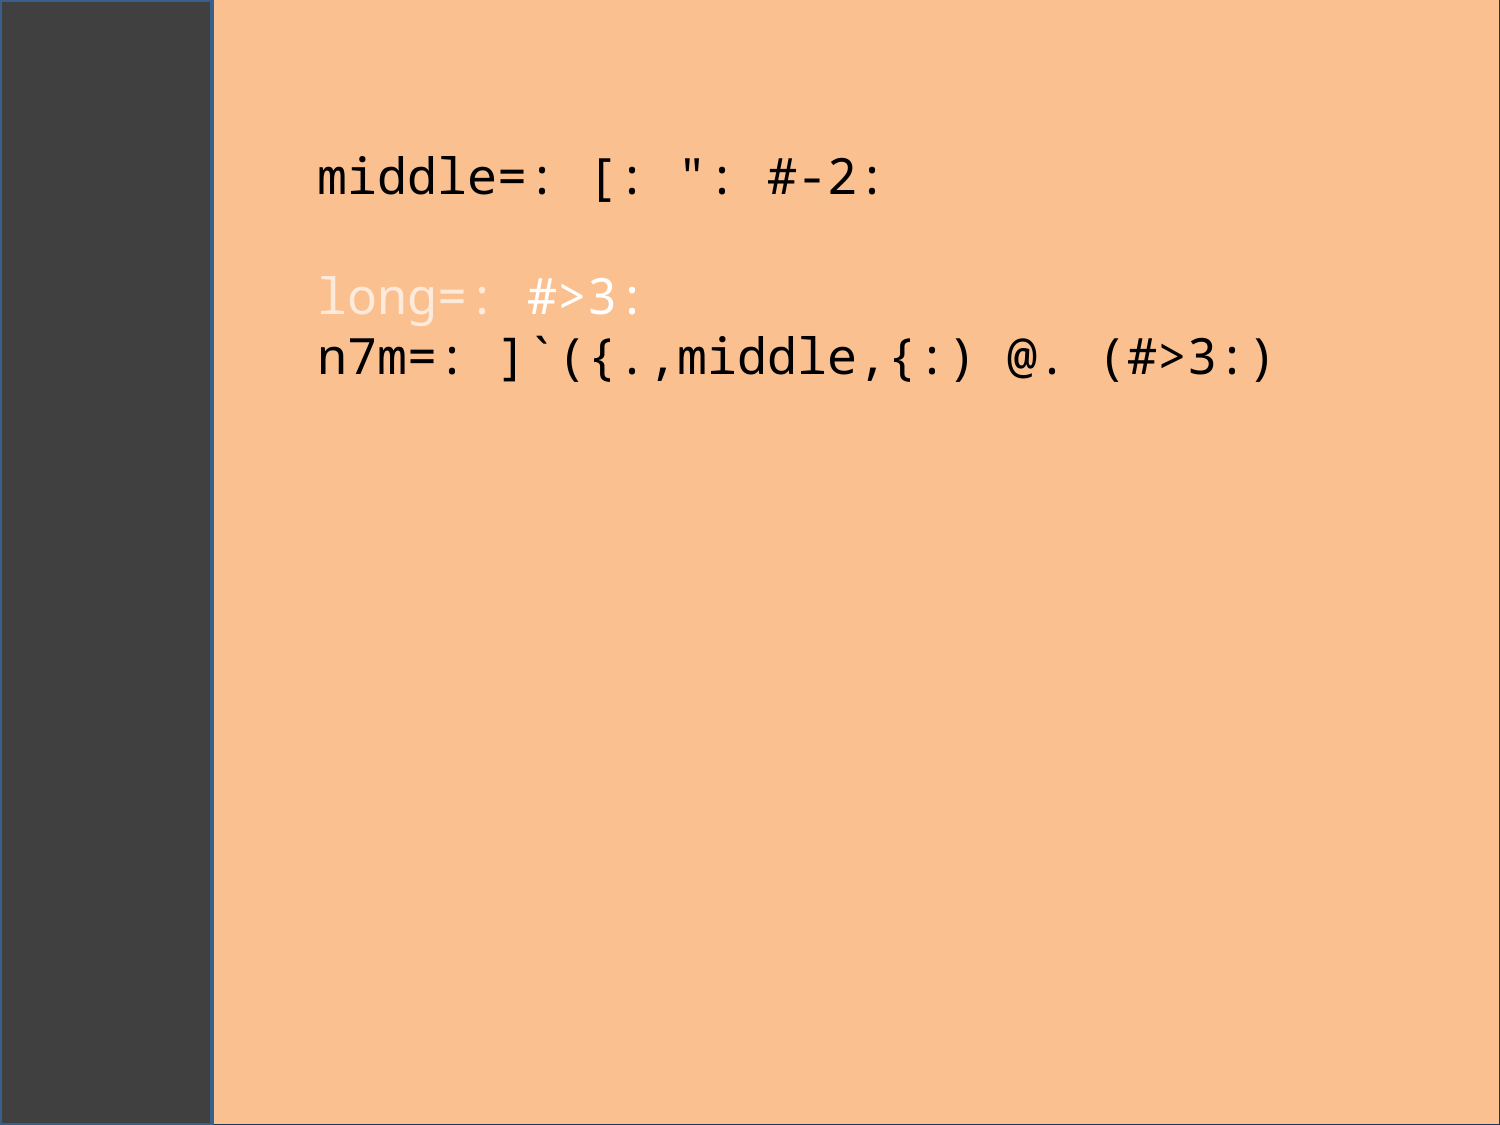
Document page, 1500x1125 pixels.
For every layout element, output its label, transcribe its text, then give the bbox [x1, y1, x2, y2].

text_box middle=: [: ": #-2: long=: #>3: n7m=: ]`({.,middle,{:) @. (#>3:) [213, 137, 1500, 453]
text_box [0, 0, 1500, 1125]
